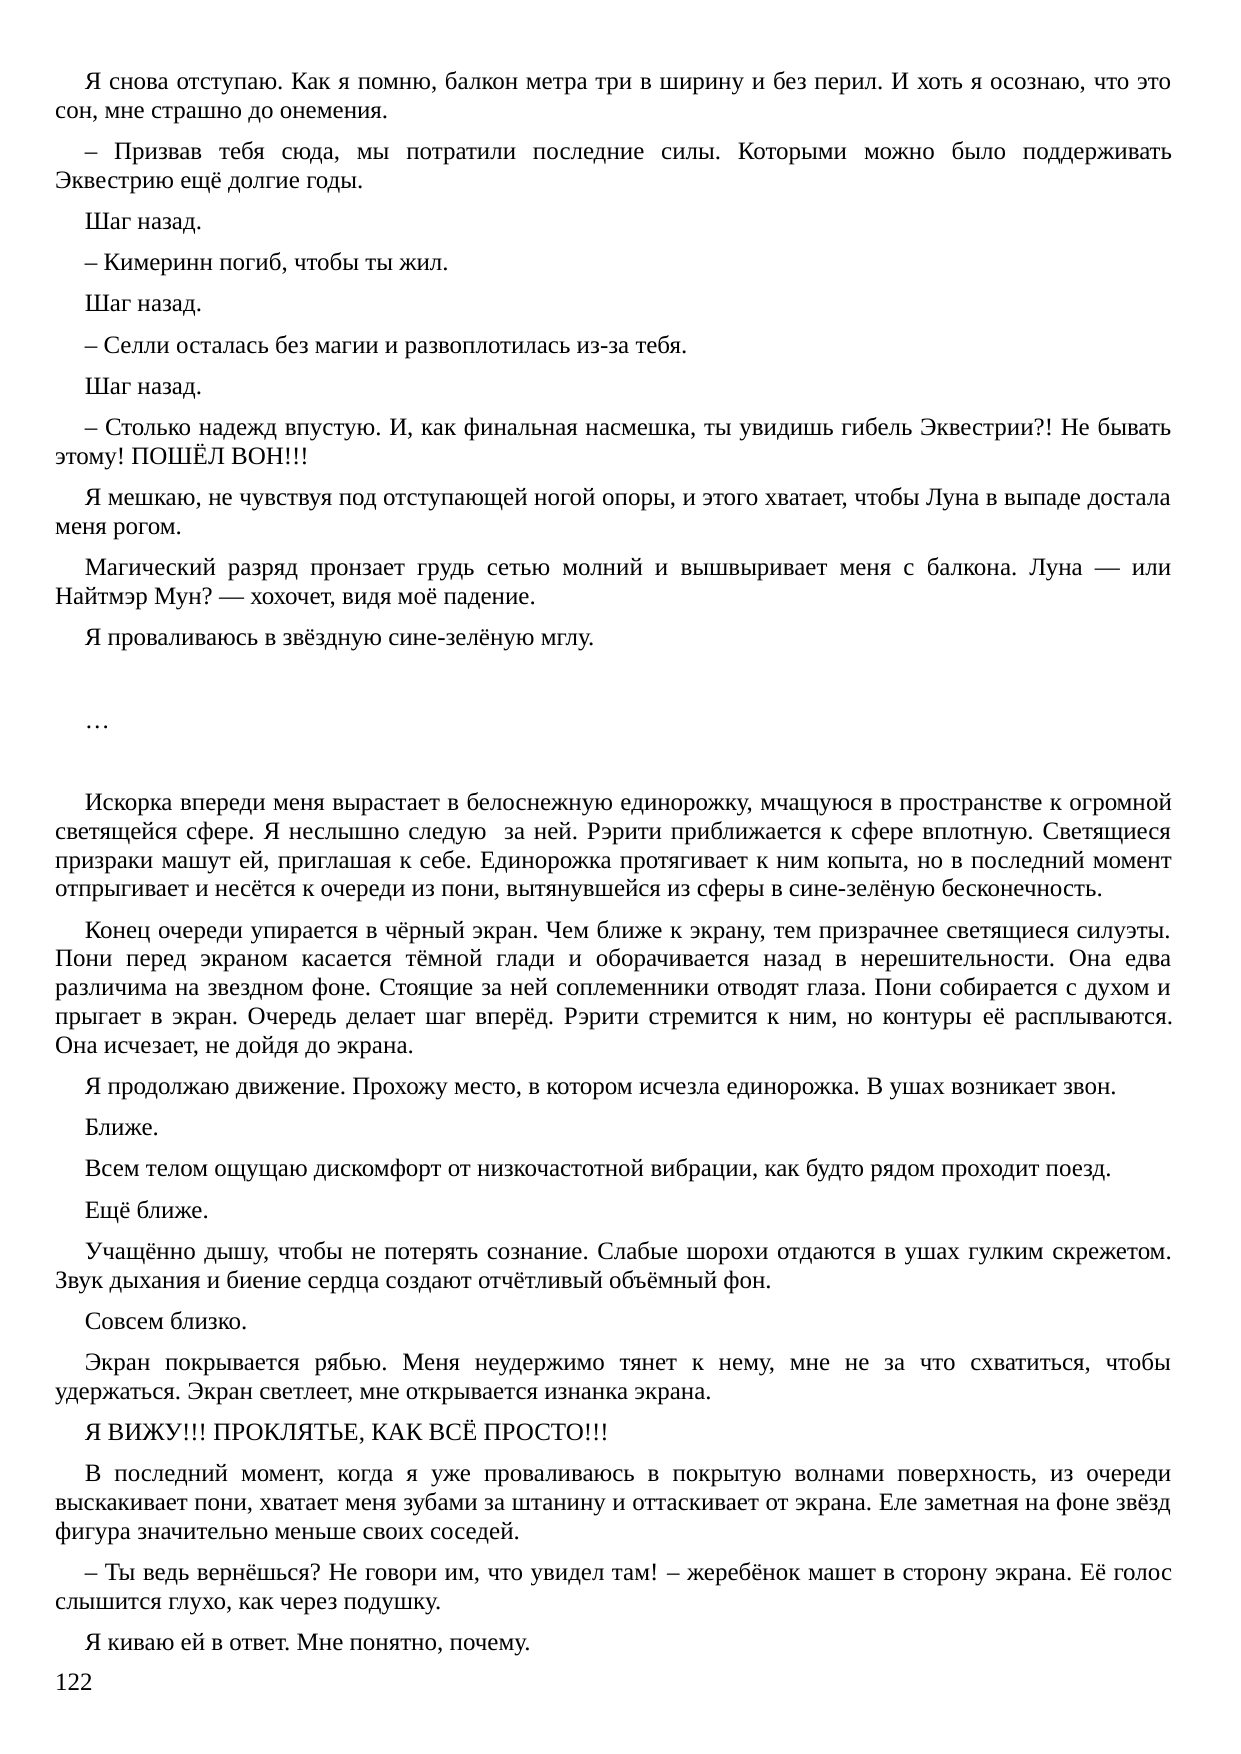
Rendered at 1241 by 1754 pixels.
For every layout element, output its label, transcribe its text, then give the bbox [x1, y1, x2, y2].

text Я киваю ей в ответ. Мне понятно, почему. [55, 1627, 1173, 1656]
text Шаг назад. [55, 288, 1173, 317]
text Искорка впереди меня вырастает в белоснежную единорожку, мчащуюся в пространстве к огромной светящейся сфере. Я неслышно следую за ней. Рэрити приближается к сфере вплотную. Светящиеся призраки машут ей, приглашая к себе. Единорожка протягивает к ним копыта, но в последний момент отпрыгивает и несётся к очереди из пони, вытянувшейся из сферы в сине-зелёную бесконечность. [55, 787, 1173, 902]
text Экран покрывается рябью. Меня неудержимо тянет к нему, мне не за что схватиться, чтобы удержаться. Экран светлеет, мне открывается изнанка экрана. [55, 1347, 1173, 1405]
text … [55, 705, 1173, 733]
text В последний момент, когда я уже проваливаюсь в покрытую волнами поверхность, из очереди выскакивает пони, хватает меня зубами за штанину и оттаскивает от экрана. Еле заметная на фоне звёзд фигура значительно меньше своих соседей. [55, 1458, 1173, 1545]
text Совсем близко. [55, 1306, 1173, 1335]
text Ещё ближе. [55, 1195, 1173, 1223]
text Ближе. [55, 1112, 1173, 1141]
text Шаг назад. [55, 206, 1173, 235]
text Я мешкаю, не чувствуя под отступающей ногой опоры, и этого хватает, чтобы Луна в выпаде достала меня рогом. [55, 482, 1173, 540]
text Я снова отступаю. Как я помню, балкон метра три в ширину и без перил. И хоть я осознаю, что это сон, мне страшно до онемения. [55, 66, 1173, 123]
text Учащённо дышу, чтобы не потерять сознание. Слабые шорохи отдаются в ушах гулким скрежетом. Звук дыхания и биение сердца создают отчётливый объёмный фон. [55, 1236, 1173, 1293]
text Конец очереди упирается в чёрный экран. Чем ближе к экрану, тем призрачнее светящиеся силуэты. Пони перед экраном касается тёмной глади и оборачивается назад в нерешительности. Она едва различима на звездном фоне. Стоящие за ней соплеменники отводят глаза. Пони собирается с духом и прыгает в экран. Очередь делает шаг вперёд. Рэрити стремится к ним, но контуры её расплываются. Она исчезает, не дойдя до экрана. [55, 915, 1173, 1058]
text Магический разряд пронзает грудь сетью молний и вышвыривает меня с балкона. Луна — или Найтмэр Мун? — хохочет, видя моё падение. [55, 552, 1173, 610]
text Я проваливаюсь в звёздную сине-зелёную мглу. [55, 622, 1173, 651]
text – Призвав тебя сюда, мы потратили последние силы. Которыми можно было поддерживать Эквестрию ещё долгие годы. [55, 136, 1173, 193]
text – Кимеринн погиб, чтобы ты жил. [55, 247, 1173, 276]
text Всем телом ощущаю дискомфорт от низкочастотной вибрации, как будто рядом проходит поезд. [55, 1153, 1173, 1182]
text – Столько надежд впустую. И, как финальная насмешка, ты увидишь гибель Эквестрии?! Не бывать этому! ПОШЁЛ ВОН!!! [55, 412, 1173, 470]
text Шаг назад. [55, 371, 1173, 400]
text Я ВИЖУ!!! ПРОКЛЯТЬЕ, КАК ВСЁ ПРОСТО!!! [55, 1417, 1173, 1446]
text – Ты ведь вернёшься? Не говори им, что увидел там! – жеребёнок машет в сторону экрана. Её голос слышится глухо, как через подушку. [55, 1557, 1173, 1615]
text – Селли осталась без магии и развоплотилась из-за тебя. [55, 330, 1173, 358]
text Я продолжаю движение. Прохожу место, в котором исчезла единорожка. В ушах возникает звон. [55, 1071, 1173, 1100]
